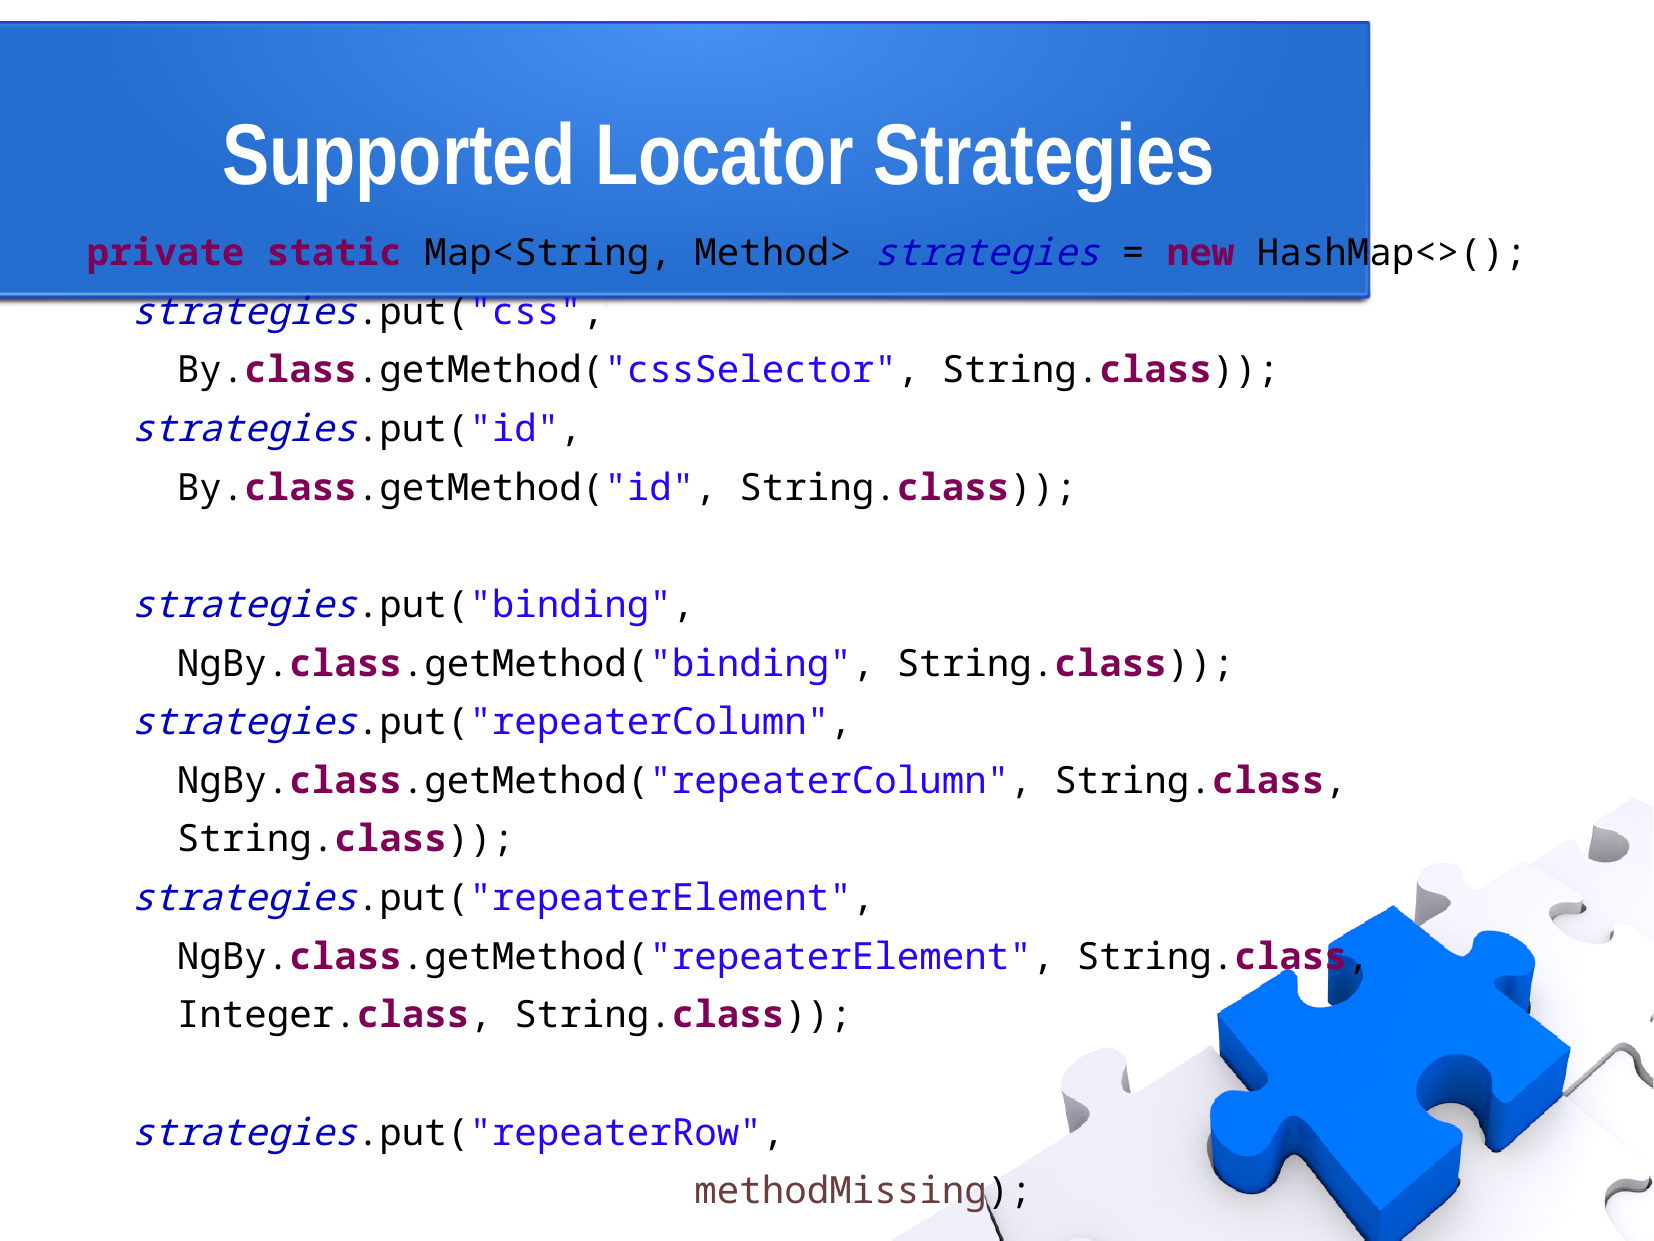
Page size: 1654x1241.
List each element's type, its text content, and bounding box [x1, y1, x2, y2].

title Supported Locator Strategies [82, 49, 1356, 257]
text_box private static Map<String, Method> strategies = new HashMap<>(); strategies.put("css", By.class.getMethod("cssSelector", String.class)); strategies.put("id", By.class.getMethod("id", String.class)); strategies.put("binding", NgBy.class.getMethod("binding", String.class)); strategies.put("repeaterColumn", NgBy.class.getMethod("repeaterColumn", String.class, String.class)); strategies.put("repeaterElement", NgBy.class.getMethod("repeaterElement", String.class, Integer.class, String.class)); strategies.put("repeaterRow", methodMissing); [71, 352, 1561, 1080]
picture [0, 21, 1375, 307]
picture [872, 655, 1654, 1241]
